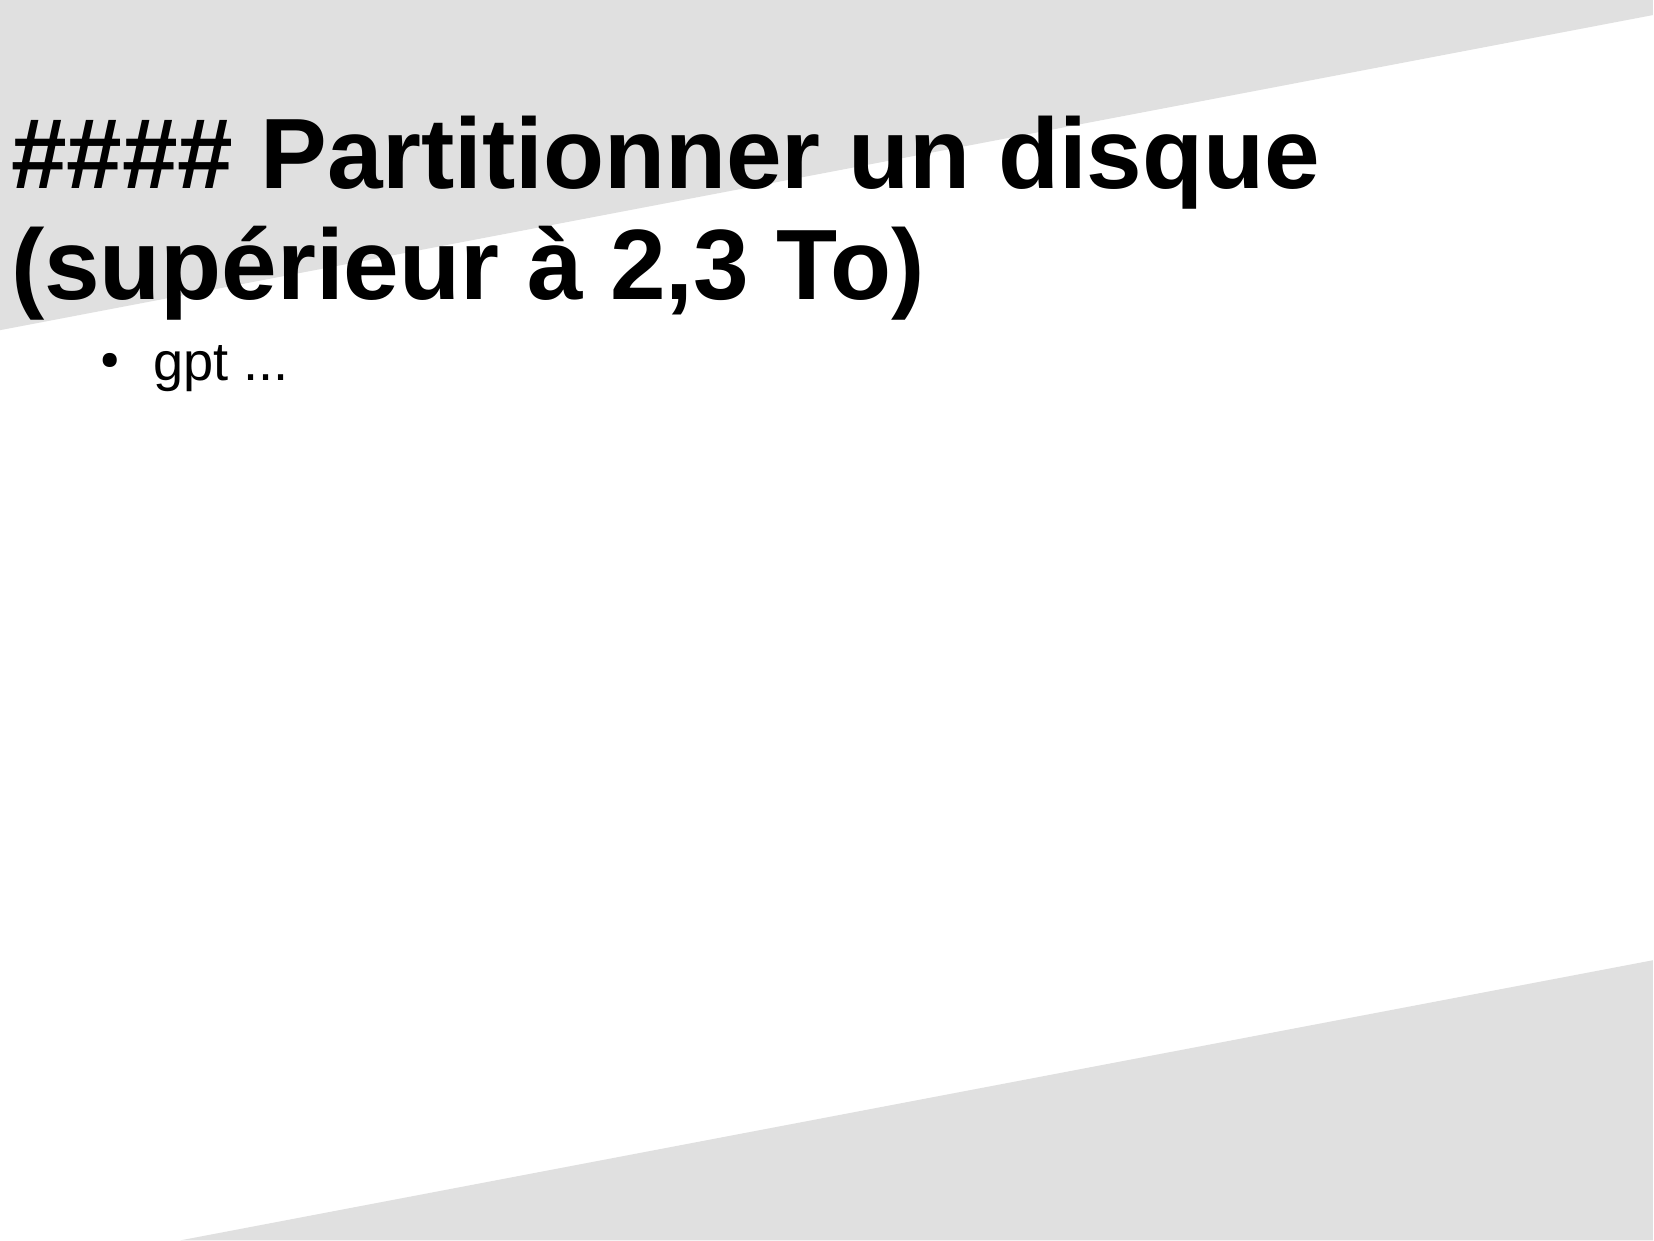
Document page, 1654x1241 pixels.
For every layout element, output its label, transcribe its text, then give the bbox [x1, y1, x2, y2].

title #### Partitionner un disque (supérieur à 2,3 To) [11, 97, 1499, 322]
list gpt ... [82, 331, 1538, 1052]
